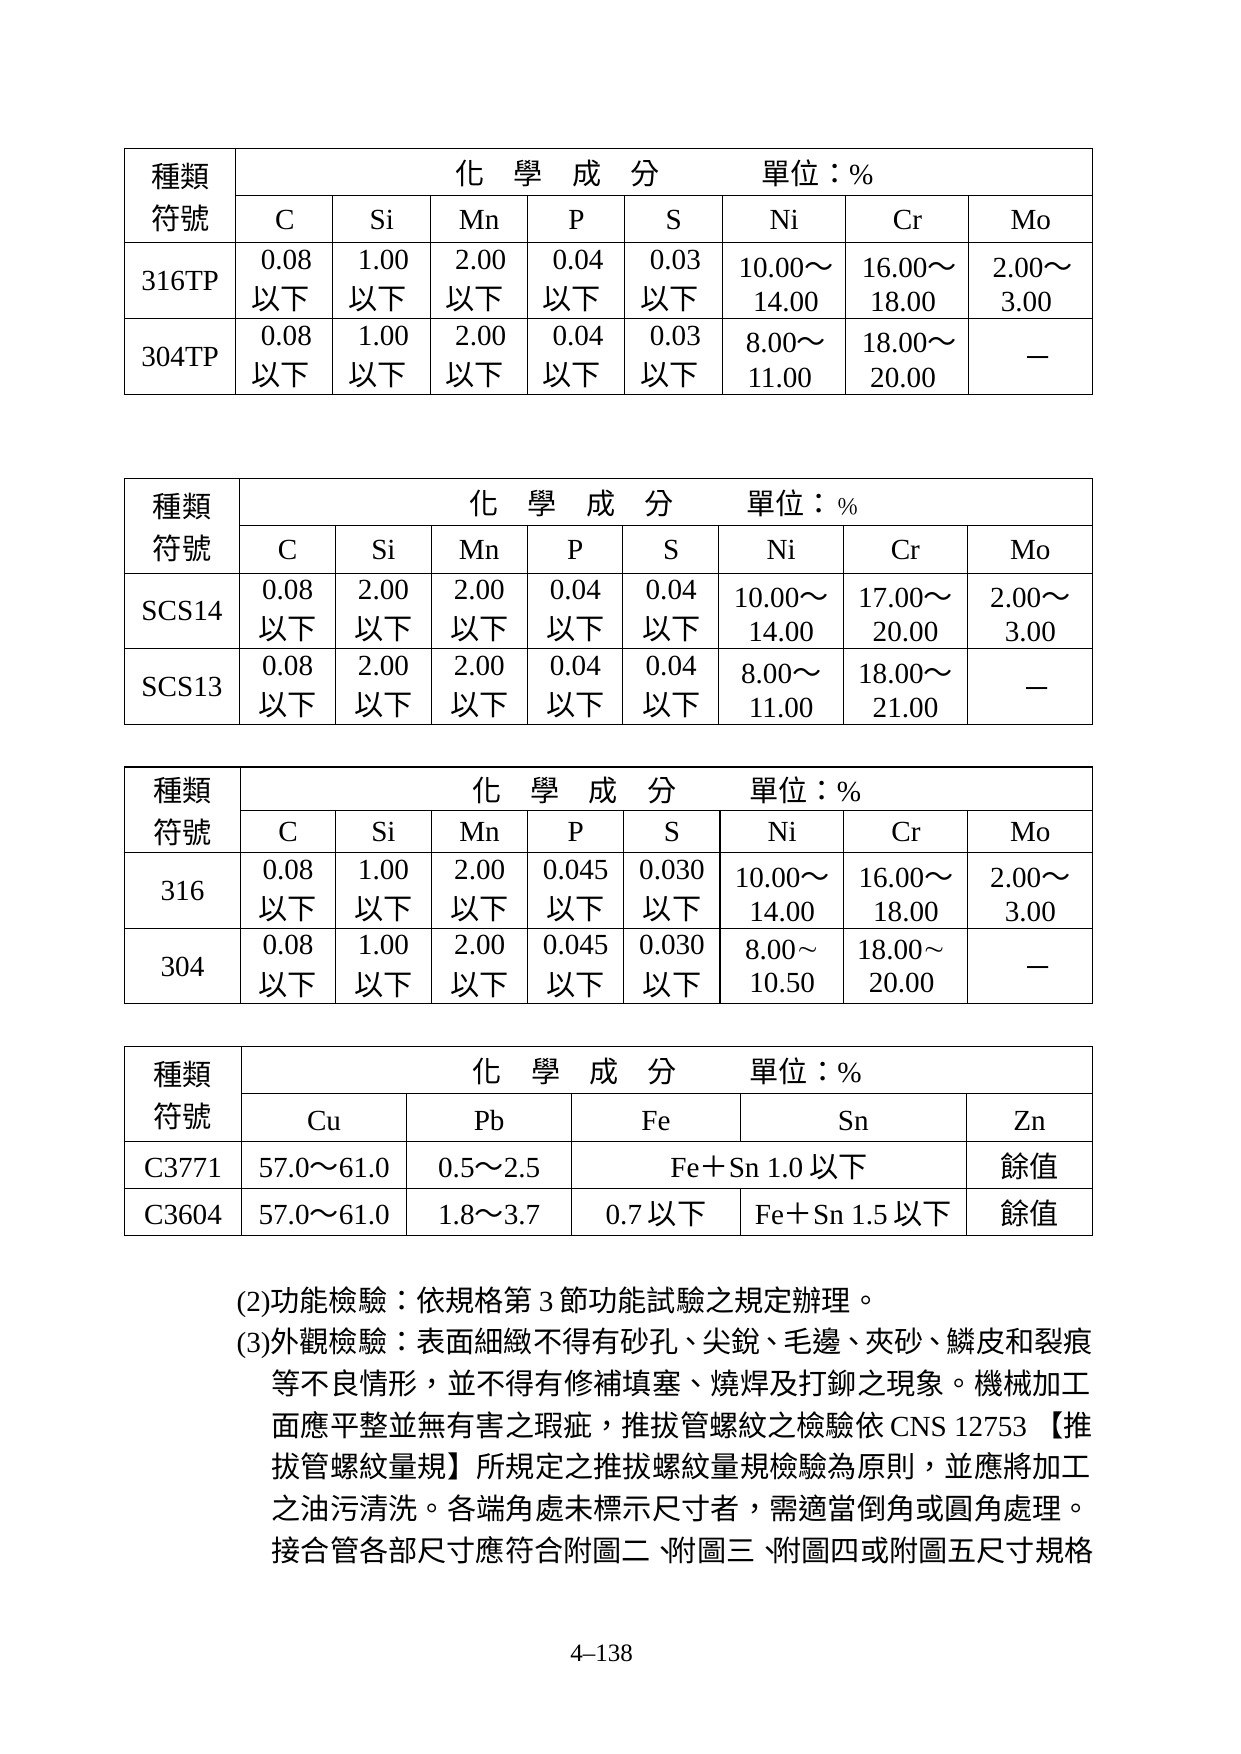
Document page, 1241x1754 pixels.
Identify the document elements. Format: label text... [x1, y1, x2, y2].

table_cell 2.00以下 [432, 853, 527, 928]
table_cell 0.04以下 [623, 574, 718, 648]
table_cell Mo [968, 526, 1092, 572]
table_cell 18.00 20.00 [844, 929, 967, 1003]
table_cell C [241, 811, 335, 852]
table_cell Mo [969, 196, 1092, 242]
table_cell Fe＋Sn 1.0以下 [572, 1142, 966, 1188]
table_cell 316 [125, 853, 240, 928]
text (3)外觀檢驗：表面細緻不得有砂孔、尖銳、毛邊、夾砂、鱗皮和裂痕等不良情形，並不得有修補填塞、燒焊及打鉚之現象。機械加工面應平整並無有害之瑕疵，推拔管螺紋之檢驗依CNS 12753 【推拔管螺紋量規】所規定之推拔螺紋量規檢驗為原則，並應將加工之油污清洗。各端角處未標示尺寸者，需適當倒角或圓角處理。接合管各部尺寸應符合附圖二、附圖三、附圖四或附圖五尺寸規格。 [236, 1319, 1092, 1569]
table_cell Mn [431, 196, 527, 242]
table_cell 16.00～18.00 [846, 243, 968, 318]
table_cell Cr [844, 526, 967, 572]
table_cell Cr [846, 196, 968, 242]
table_cell C3604 [125, 1189, 241, 1235]
table_cell S [623, 526, 718, 572]
table_cell 餘值 [967, 1142, 1092, 1188]
table_cell 2.00以下 [431, 243, 527, 318]
table_cell C [240, 526, 335, 572]
table_cell 0.030以下 [624, 929, 719, 1003]
table_cell S [625, 196, 722, 242]
table_cell 2.00～3.00 [969, 243, 1092, 318]
table_cell 10.00～ 14.00 [723, 243, 845, 318]
table_cell Cr [844, 811, 967, 852]
table_cell 8.00～11.00 [723, 319, 845, 393]
table_cell 0.03以下 [625, 243, 722, 318]
table_cell 0.045以下 [528, 853, 623, 928]
table_cell － [969, 319, 1092, 393]
text (2)功能檢驗：依規格第3節功能試驗之規定辦理。 [236, 1278, 1092, 1319]
table_cell Ni [723, 196, 845, 242]
table_cell Mn [432, 526, 527, 572]
table_cell 10.00～14.00 [719, 574, 843, 648]
table_cell 0.045以下 [528, 929, 623, 1003]
table_cell P [528, 526, 622, 572]
table_header 種類 符號 [125, 768, 240, 852]
table_cell 1.00以下 [336, 853, 431, 928]
table_cell S [624, 811, 719, 852]
table_cell 2.00以下 [336, 574, 431, 648]
table_cell 0.5～2.5 [407, 1142, 571, 1188]
table_cell 1.00以下 [333, 243, 430, 318]
table_cell 1.00以下 [333, 319, 430, 393]
table_header 化 學 成 分 單位：% [236, 149, 1092, 195]
table_header 種類 符號 [125, 149, 235, 242]
table_cell 8.00 10.50 [721, 929, 843, 1003]
table_cell 2.00～ 3.00 [968, 853, 1092, 928]
table_cell 2.00～3.00 [968, 574, 1092, 648]
table_cell C [236, 196, 332, 242]
table_cell 2.00以下 [431, 319, 527, 393]
table_cell P [528, 811, 623, 852]
table_cell 57.0～61.0 [242, 1189, 406, 1235]
table_header 種類 符號 [125, 479, 239, 572]
table_cell 304 [125, 929, 240, 1003]
table_cell 0.04以下 [528, 319, 624, 393]
table_cell 0.04以下 [528, 649, 622, 724]
table_cell 0.030以下 [624, 853, 719, 928]
table_cell 0.04以下 [528, 574, 622, 648]
table_cell 0.08以下 [240, 574, 335, 648]
table_cell Pb [407, 1094, 571, 1141]
table_cell Mn [432, 811, 527, 852]
table_cell 0.04以下 [623, 649, 718, 724]
table_cell Fe [572, 1094, 740, 1141]
table_cell 0.08以下 [240, 649, 335, 724]
table_cell 0.08以下 [236, 319, 332, 393]
table_cell SCS13 [125, 649, 239, 724]
table_cell 0.7以下 [572, 1189, 740, 1235]
table_cell P [528, 196, 624, 242]
table_cell － [968, 929, 1092, 1003]
table_cell 0.08以下 [241, 853, 335, 928]
table_cell 0.04以下 [528, 243, 624, 318]
table_cell 0.08以下 [236, 243, 332, 318]
table_cell Ni [721, 811, 843, 852]
table_cell 2.00以下 [432, 929, 527, 1003]
table_cell 57.0～61.0 [242, 1142, 406, 1188]
table_cell 16.00～ 18.00 [844, 853, 967, 928]
table_header 化 學 成 分 單位：﹪ [240, 479, 1092, 525]
table_cell 17.00～20.00 [844, 574, 967, 648]
table_cell 2.00以下 [432, 649, 527, 724]
table_header 化 學 成 分 單位：% [241, 768, 1092, 810]
table_cell Si [333, 196, 430, 242]
table_cell Si [336, 811, 431, 852]
table_cell Zn [967, 1094, 1092, 1141]
table_cell C3771 [125, 1142, 241, 1188]
table_cell 餘值 [967, 1189, 1092, 1235]
table_cell 304TP [125, 319, 235, 393]
table_cell Mo [968, 811, 1092, 852]
table_cell 8.00～11.00 [719, 649, 843, 724]
table_cell 316TP [125, 243, 235, 318]
table_cell Si [336, 526, 431, 572]
table_cell 18.00～20.00 [846, 319, 968, 393]
table_header 化 學 成 分 單位：% [242, 1047, 1092, 1093]
table_cell 18.00～21.00 [844, 649, 967, 724]
table_cell 2.00以下 [336, 649, 431, 724]
table_cell 1.00以下 [336, 929, 431, 1003]
table_cell Ni [719, 526, 843, 572]
table_cell 1.8～3.7 [407, 1189, 571, 1235]
table_cell Cu [242, 1094, 406, 1141]
table_cell 0.08以下 [241, 929, 335, 1003]
table_cell － [968, 649, 1092, 724]
table_cell 10.00～ 14.00 [721, 853, 843, 928]
table_cell 2.00以下 [432, 574, 527, 648]
table_cell SCS14 [125, 574, 239, 648]
table_cell 0.03以下 [625, 319, 722, 393]
table_cell Sn [741, 1094, 966, 1141]
table_header 種類 符號 [125, 1047, 241, 1141]
table_cell Fe＋Sn 1.5以下 [741, 1189, 966, 1235]
